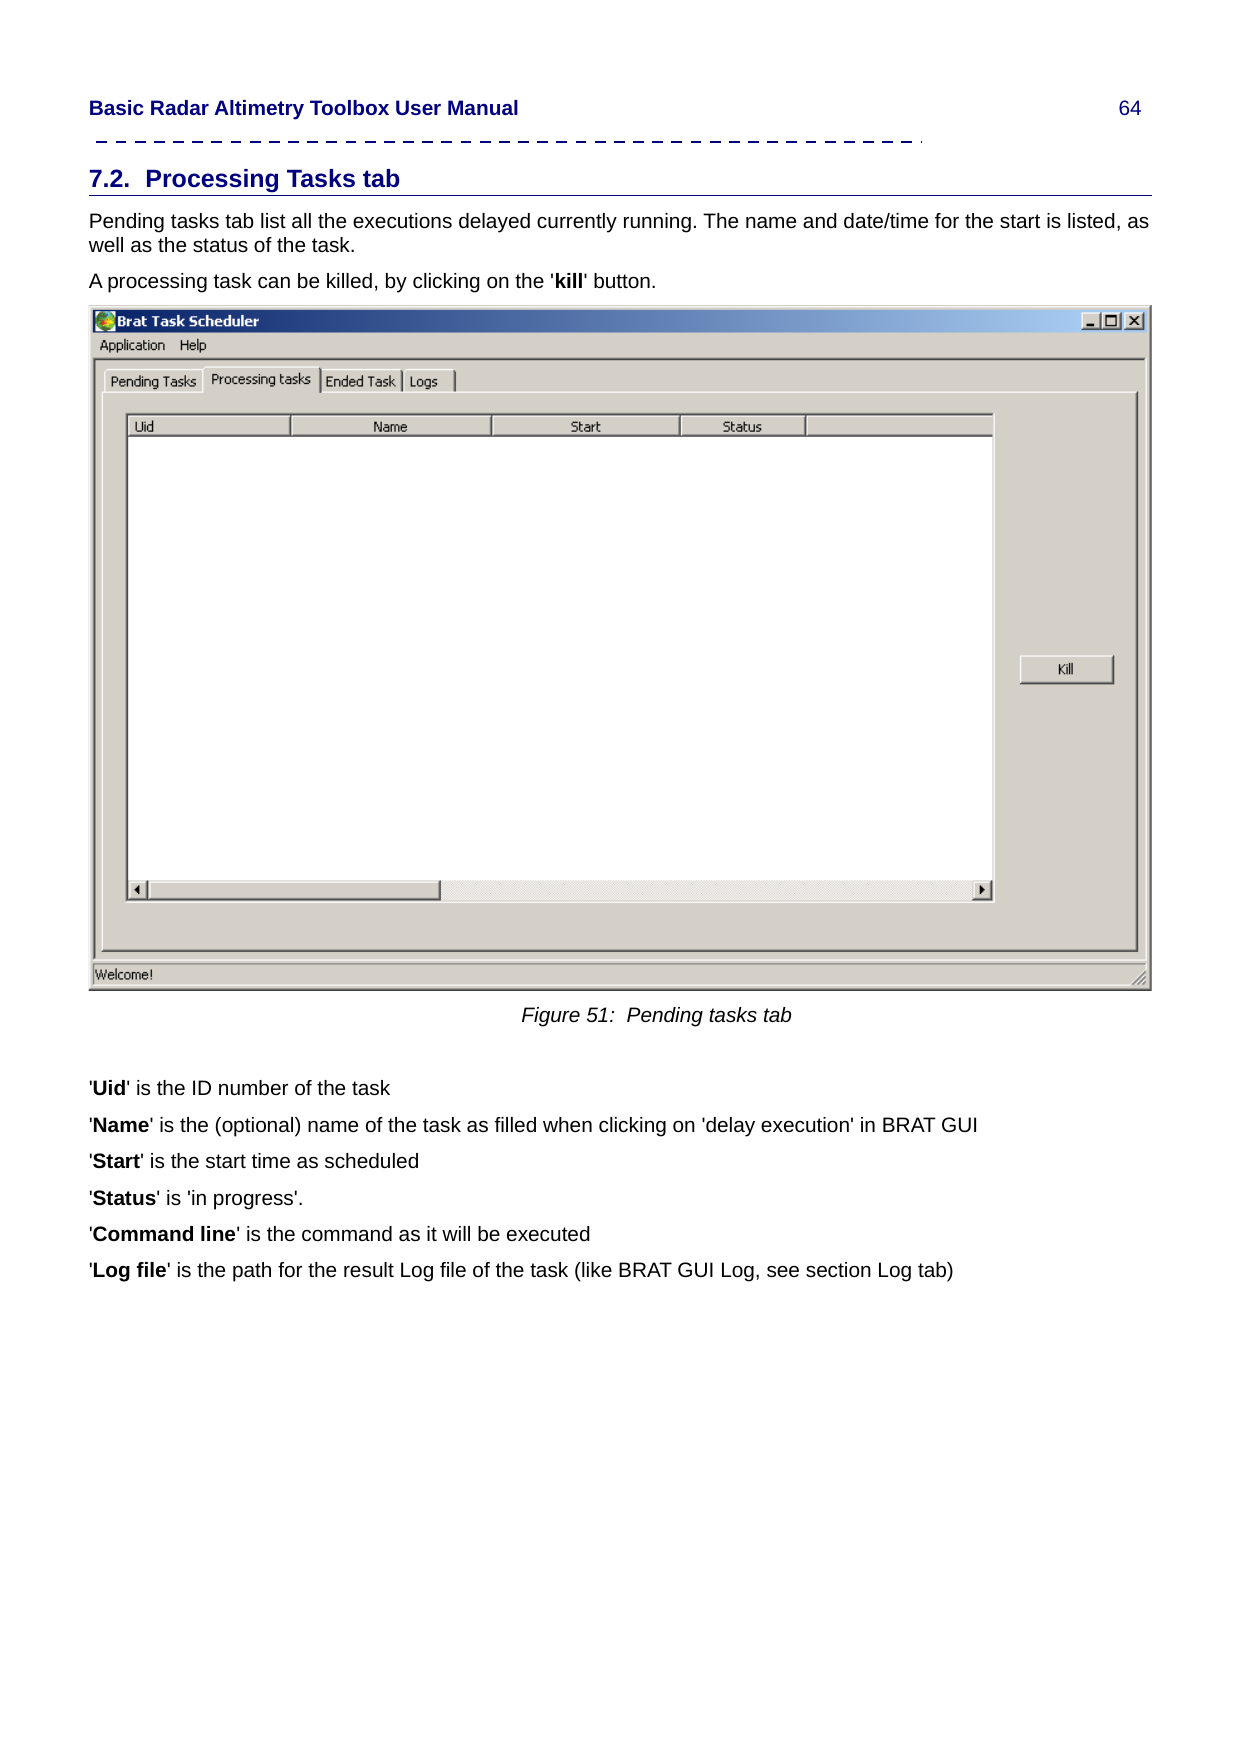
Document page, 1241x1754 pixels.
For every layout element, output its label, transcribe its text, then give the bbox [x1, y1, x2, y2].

text A processing task can be killed, by clicking on the 'kill' button. [88, 269, 1152, 293]
text Pending tasks tab list all the executions delayed currently running. The name and date/time for the start is listed, as well as the status of the task. [88, 209, 1152, 257]
list Figure 51: Pending tasks tab [126, 1003, 1152, 1027]
subtitle Processing Tasks tab [88, 164, 1152, 196]
picture [88, 305, 1152, 991]
text 'Status' is 'in progress'. [88, 1185, 1152, 1209]
text 'Uid' is the ID number of the task [88, 1076, 1152, 1100]
text 'Start' is the start time as scheduled [88, 1149, 1152, 1173]
text 'Name' is the (optional) name of the task as filled when clicking on 'delay execution' in BRAT GUI [88, 1112, 1152, 1136]
text 'Log file' is the path for the result Log file of the task (like BRAT GUI Log, see section Log tab) [88, 1258, 1152, 1282]
text 'Command line' is the command as it will be executed [88, 1222, 1152, 1246]
